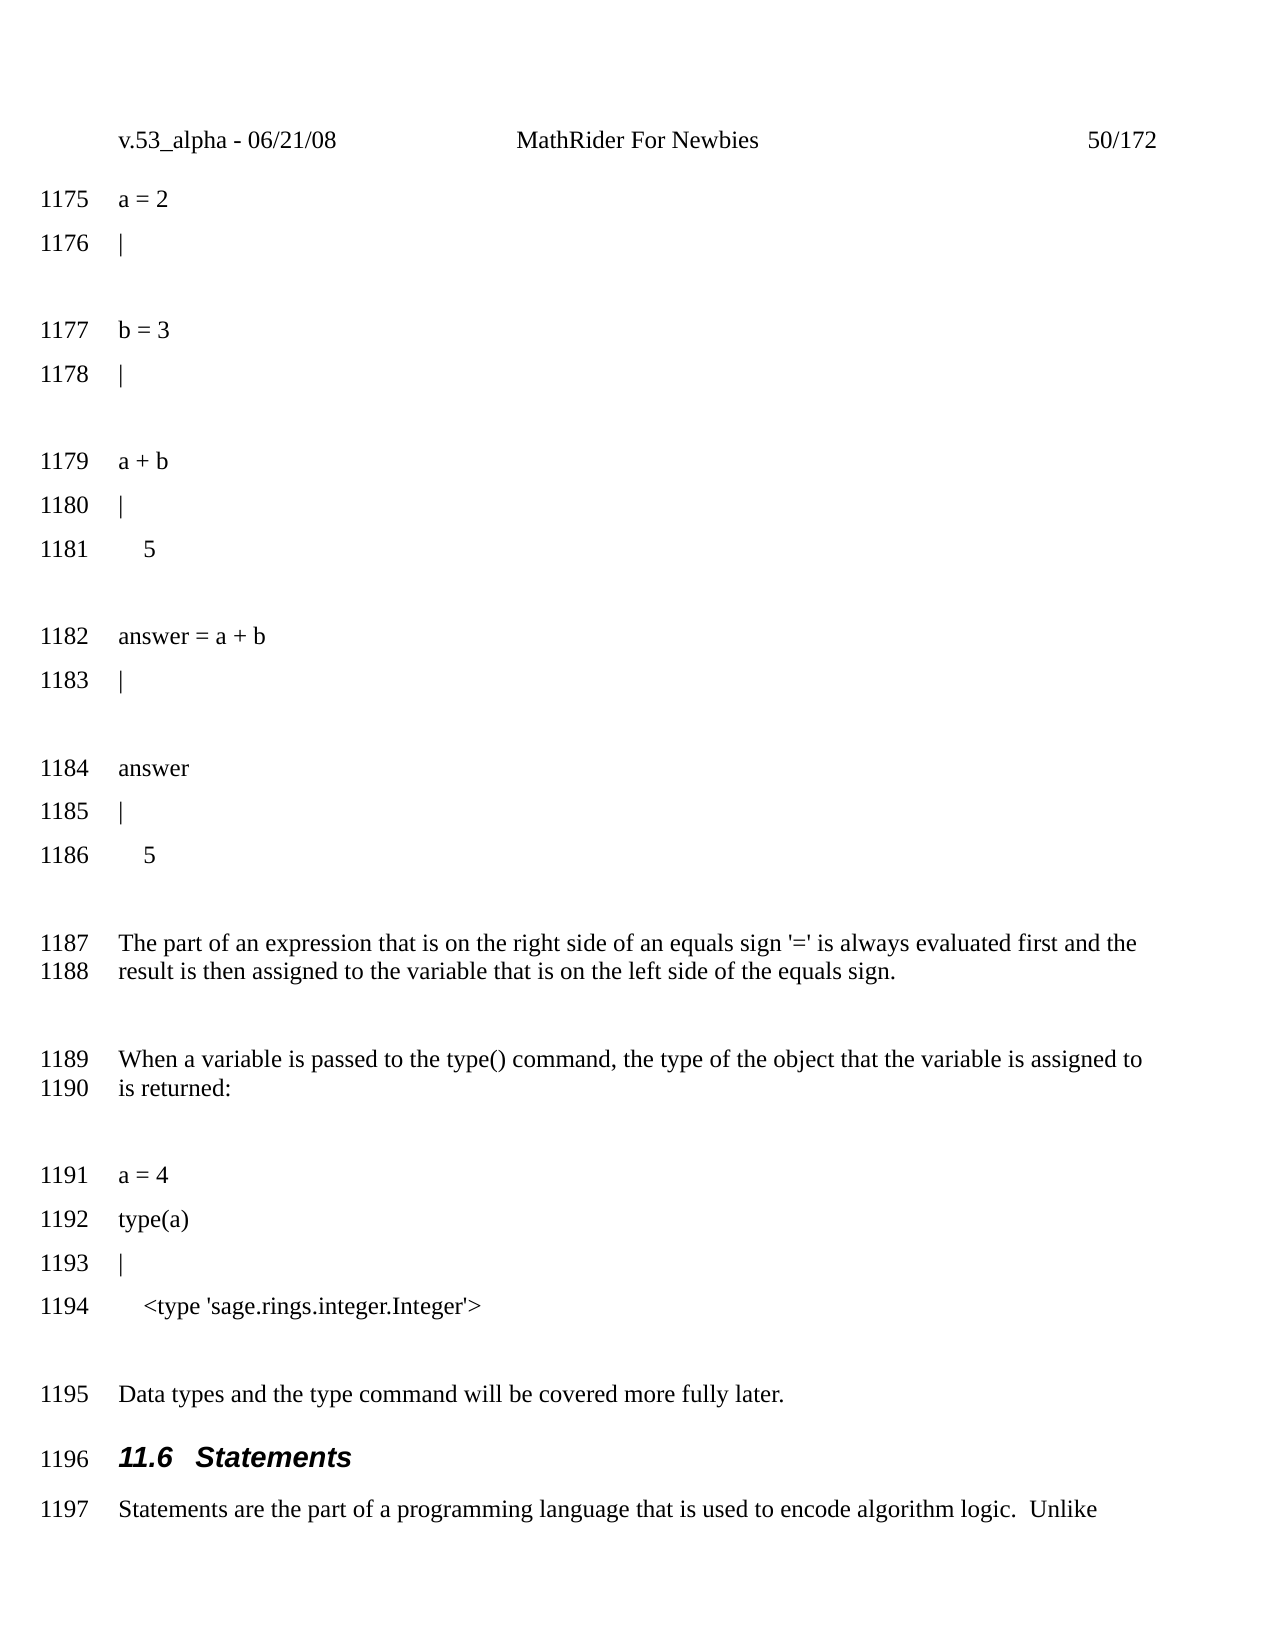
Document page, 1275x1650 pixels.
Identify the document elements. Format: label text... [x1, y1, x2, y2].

text b = 3 [118, 315, 1157, 344]
text | [118, 1248, 1157, 1276]
text 5 [118, 534, 1157, 563]
subtitle Statements [118, 1440, 1157, 1474]
text answer [118, 753, 1157, 781]
text type(a) [118, 1204, 1157, 1233]
text a = 4 [118, 1160, 1157, 1189]
text a = 2 [118, 184, 1157, 213]
text The part of an expression that is on the right side of an equals sign '=' is always evaluated first and the result is then assigned to the variable that is on the left side of the equals sign. [118, 928, 1157, 985]
text Statements are the part of a programming language that is used to encode algorithm logic. Unlike [118, 1494, 1157, 1522]
text | [118, 665, 1157, 694]
text | [118, 359, 1157, 388]
text 5 [118, 840, 1157, 869]
text | [118, 796, 1157, 825]
text | [118, 490, 1157, 519]
text a + b [118, 446, 1157, 475]
text | [118, 228, 1157, 256]
text answer = a + b [118, 621, 1157, 650]
text <type 'sage.rings.integer.Integer'> [118, 1291, 1157, 1320]
text Data types and the type command will be covered more fully later. [118, 1379, 1157, 1408]
text When a variable is passed to the type() command, the type of the object that the variable is assigned to is returned: [118, 1044, 1157, 1101]
